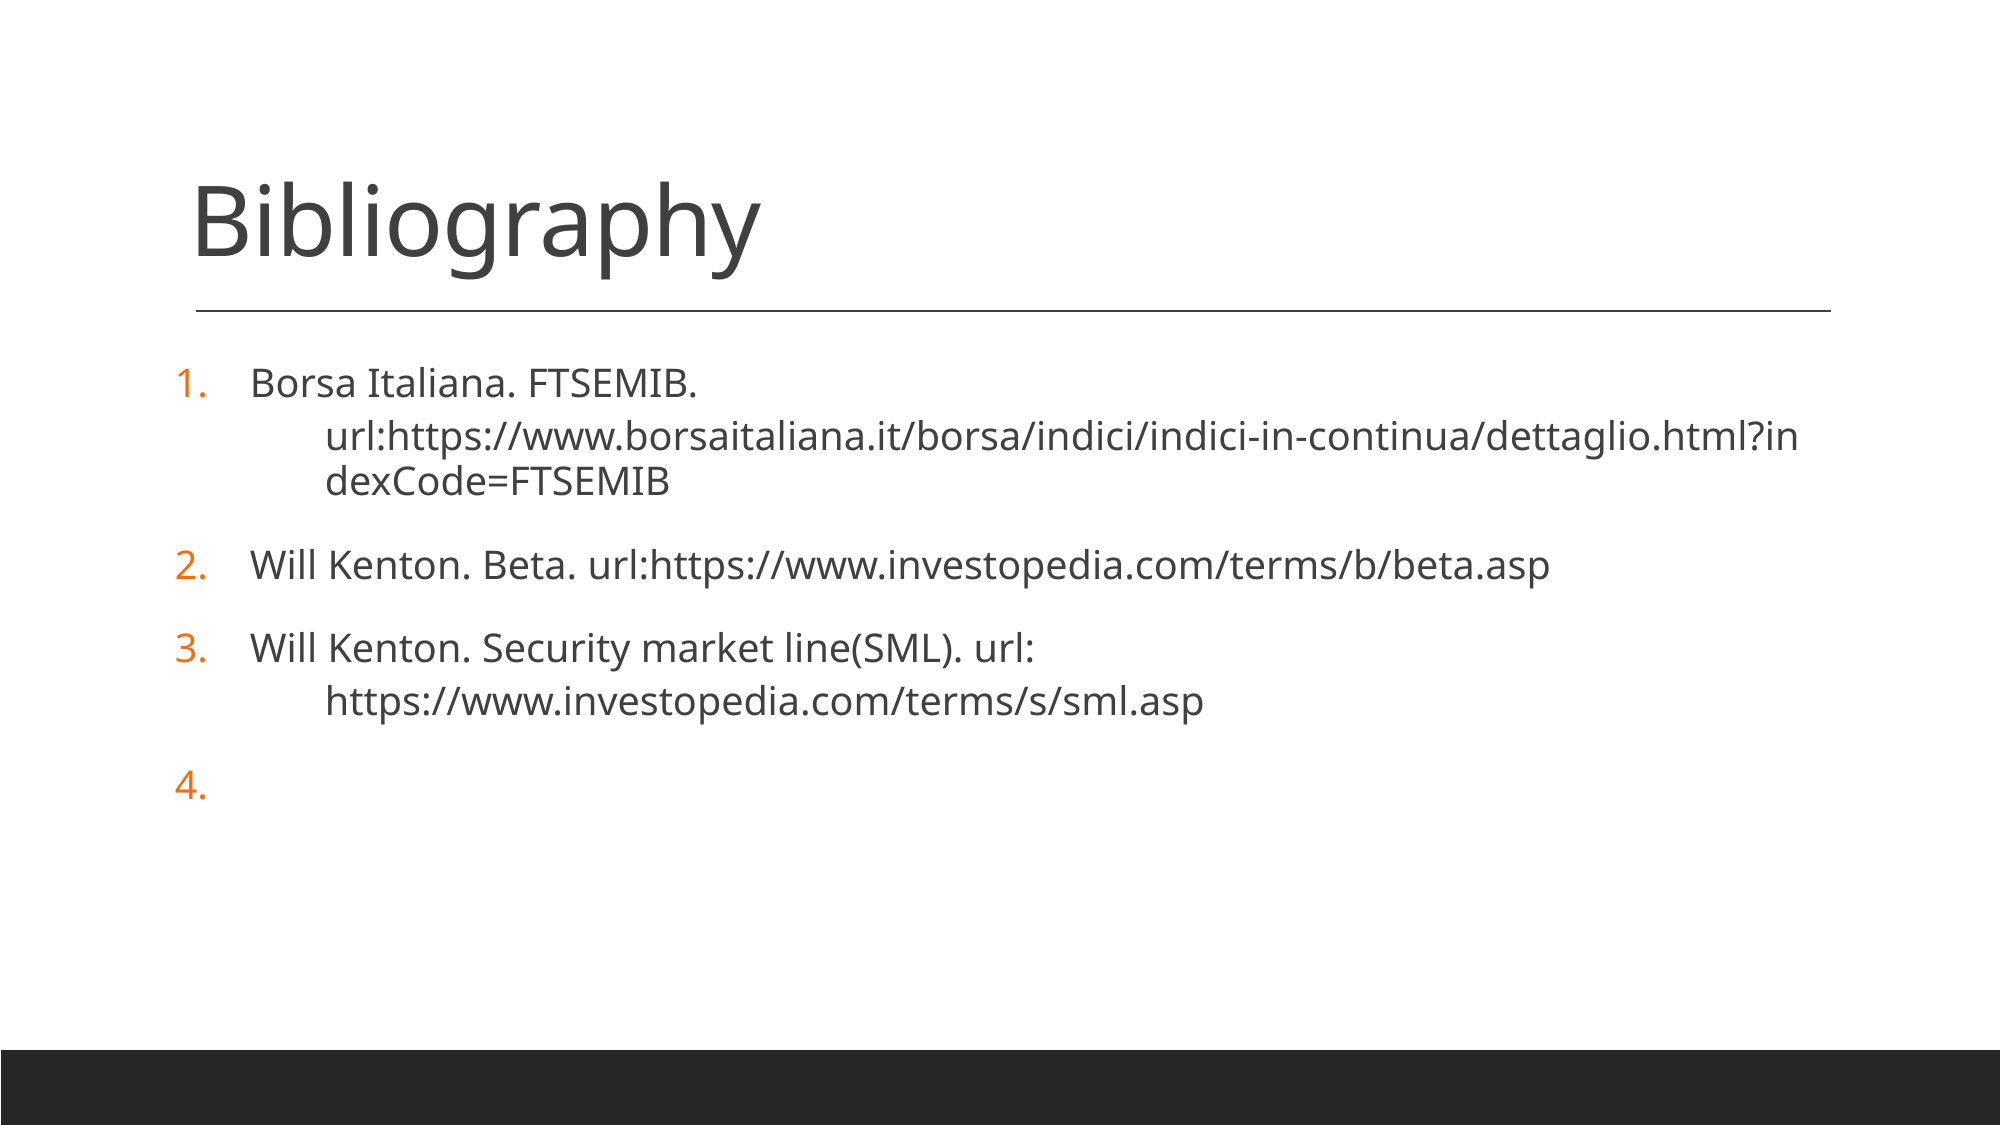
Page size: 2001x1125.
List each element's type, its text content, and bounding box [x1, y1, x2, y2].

title Bibliography [174, 47, 1825, 286]
list Borsa Italiana. FTSEMIB. url:https://www.borsaitaliana.it/borsa/indici/indici-in-continua/dettaglio.html?indexCode=FTSEMIB Will Kenton. Beta. url:https://www.investopedia.com/terms/b/beta.asp Will Kenton. Security market line(SML). url: https://www.investopedia.com/terms/s/sml.asp [174, 345, 1825, 963]
